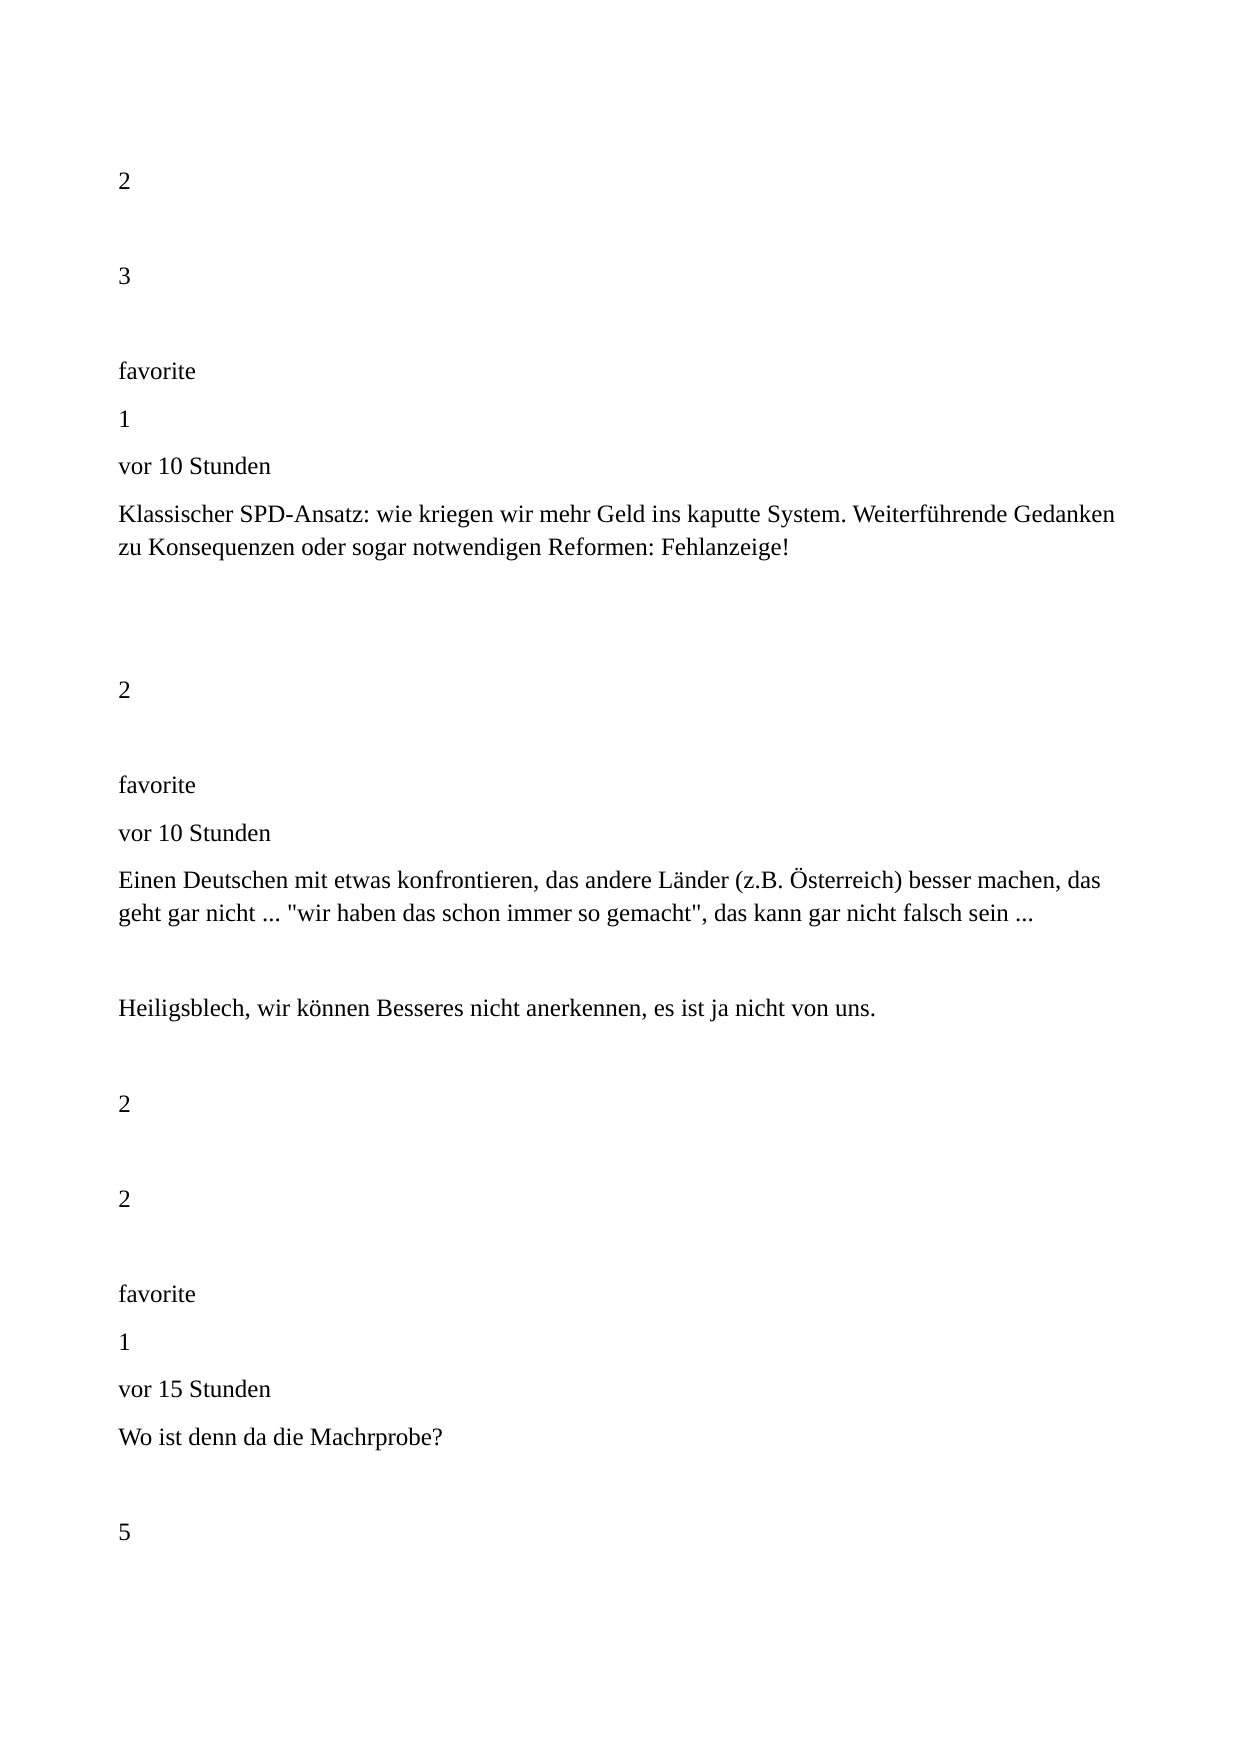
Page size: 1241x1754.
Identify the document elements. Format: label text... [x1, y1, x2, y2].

text favorite [118, 1279, 1122, 1308]
text favorite [118, 770, 1122, 799]
text 1 [118, 1327, 1122, 1355]
text 2 [118, 675, 1122, 703]
text 1 [118, 404, 1122, 432]
text 3 [118, 261, 1122, 290]
text 2 [118, 1089, 1122, 1117]
text Heiligsblech, wir können Besseres nicht anerkennen, es ist ja nicht von uns. [118, 993, 1122, 1022]
text Einen Deutschen mit etwas konfrontieren, das andere Länder (z.B. Österreich) besser machen, das geht gar nicht ... "wir haben das schon immer so gemacht", das kann gar nicht falsch sein ... [118, 865, 1122, 927]
text 5 [118, 1517, 1122, 1546]
text 2 [118, 166, 1122, 194]
text 2 [118, 1184, 1122, 1213]
text Klassischer SPD-Ansatz: wie kriegen wir mehr Geld ins kaputte System. Weiterführende Gedanken zu Konsequenzen oder sogar notwendigen Reformen: Fehlanzeige! [118, 499, 1122, 561]
text vor 10 Stunden [118, 818, 1122, 846]
text favorite [118, 356, 1122, 385]
text vor 10 Stunden [118, 451, 1122, 480]
text vor 15 Stunden [118, 1374, 1122, 1403]
text Wo ist denn da die Machrprobe? [118, 1422, 1122, 1451]
